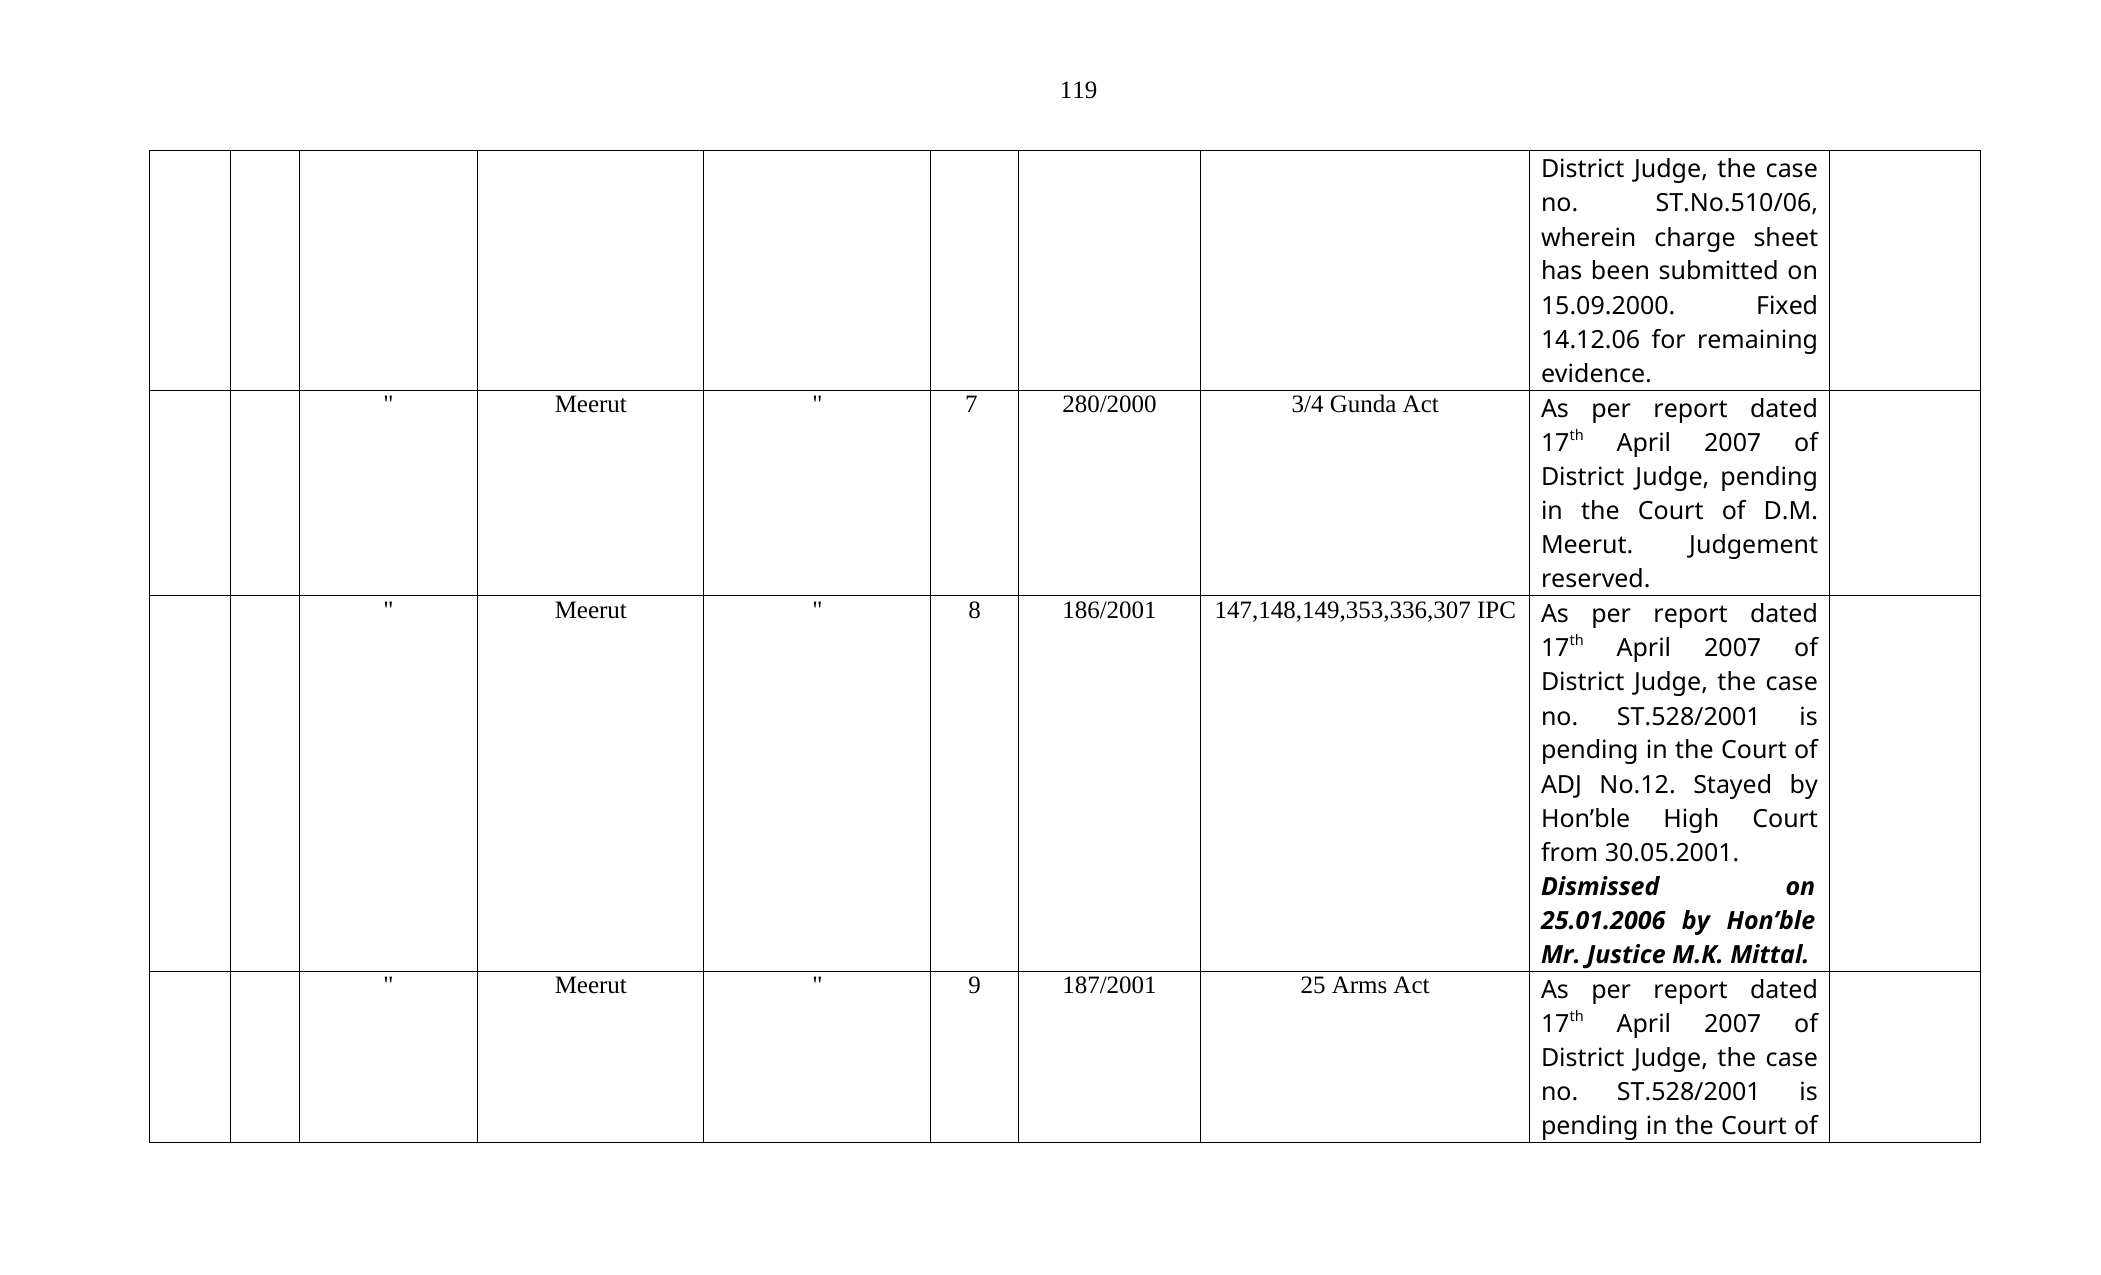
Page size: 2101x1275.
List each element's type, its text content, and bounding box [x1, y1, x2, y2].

table_cell Meerut [478, 391, 703, 595]
table_cell [1830, 972, 1980, 1142]
table_cell As per report dated 17th April 2007 of District Judge, the case no. ST.528/2001 is pending in the Court of [1530, 972, 1829, 1142]
table_cell As per report dated 17th April 2007 of District Judge, the case no. ST.528/2001 is pending in the Court of ADJ No.12. Stayed by Hon’ble High Court from 30.05.2001. Dismissed on 25.01.2006 by Hon’ble Mr. Justice M.K. Mittal. [1530, 596, 1829, 971]
table_cell District Judge, the case no. ST.No.510/06, wherein charge sheet has been submitted on 15.09.2000. Fixed 14.12.06 for remaining evidence. [1530, 151, 1829, 389]
table_cell " [704, 391, 930, 595]
table_cell 25 Arms Act [1201, 972, 1529, 1142]
table_cell 186/2001 [1019, 596, 1200, 971]
table_cell As per report dated 17th April 2007 of District Judge, pending in the Court of D.M. Meerut. Judgement reserved. [1530, 391, 1829, 595]
table_cell 9 [931, 972, 1018, 1142]
table_cell [150, 596, 230, 971]
table_cell [231, 972, 299, 1142]
table_cell " [300, 391, 477, 595]
table_cell [931, 151, 1018, 389]
table_cell " [300, 972, 477, 1142]
table_cell [150, 391, 230, 595]
table_cell " [704, 972, 930, 1142]
table_cell [1830, 391, 1980, 595]
table_cell 280/2000 [1019, 391, 1200, 595]
table_cell " [300, 596, 477, 971]
table_cell 8 [931, 596, 1018, 971]
table_cell Meerut [478, 596, 703, 971]
table_cell [231, 391, 299, 595]
table_cell [704, 151, 930, 389]
table_cell 3/4 Gunda Act [1201, 391, 1529, 595]
table_cell 187/2001 [1019, 972, 1200, 1142]
table_cell [1201, 151, 1529, 389]
table_cell [150, 151, 230, 389]
table_cell [1019, 151, 1200, 389]
table_cell [231, 151, 299, 389]
table_cell [150, 972, 230, 1142]
table_cell [231, 596, 299, 971]
table_cell Meerut [478, 972, 703, 1142]
table_cell [1830, 596, 1980, 971]
table_cell 147,148,149,353,336,307 IPC [1201, 596, 1529, 971]
table_cell 7 [931, 391, 1018, 595]
table_cell [478, 151, 703, 389]
table_cell " [704, 596, 930, 971]
table_cell [300, 151, 477, 389]
table_cell [1830, 151, 1980, 389]
